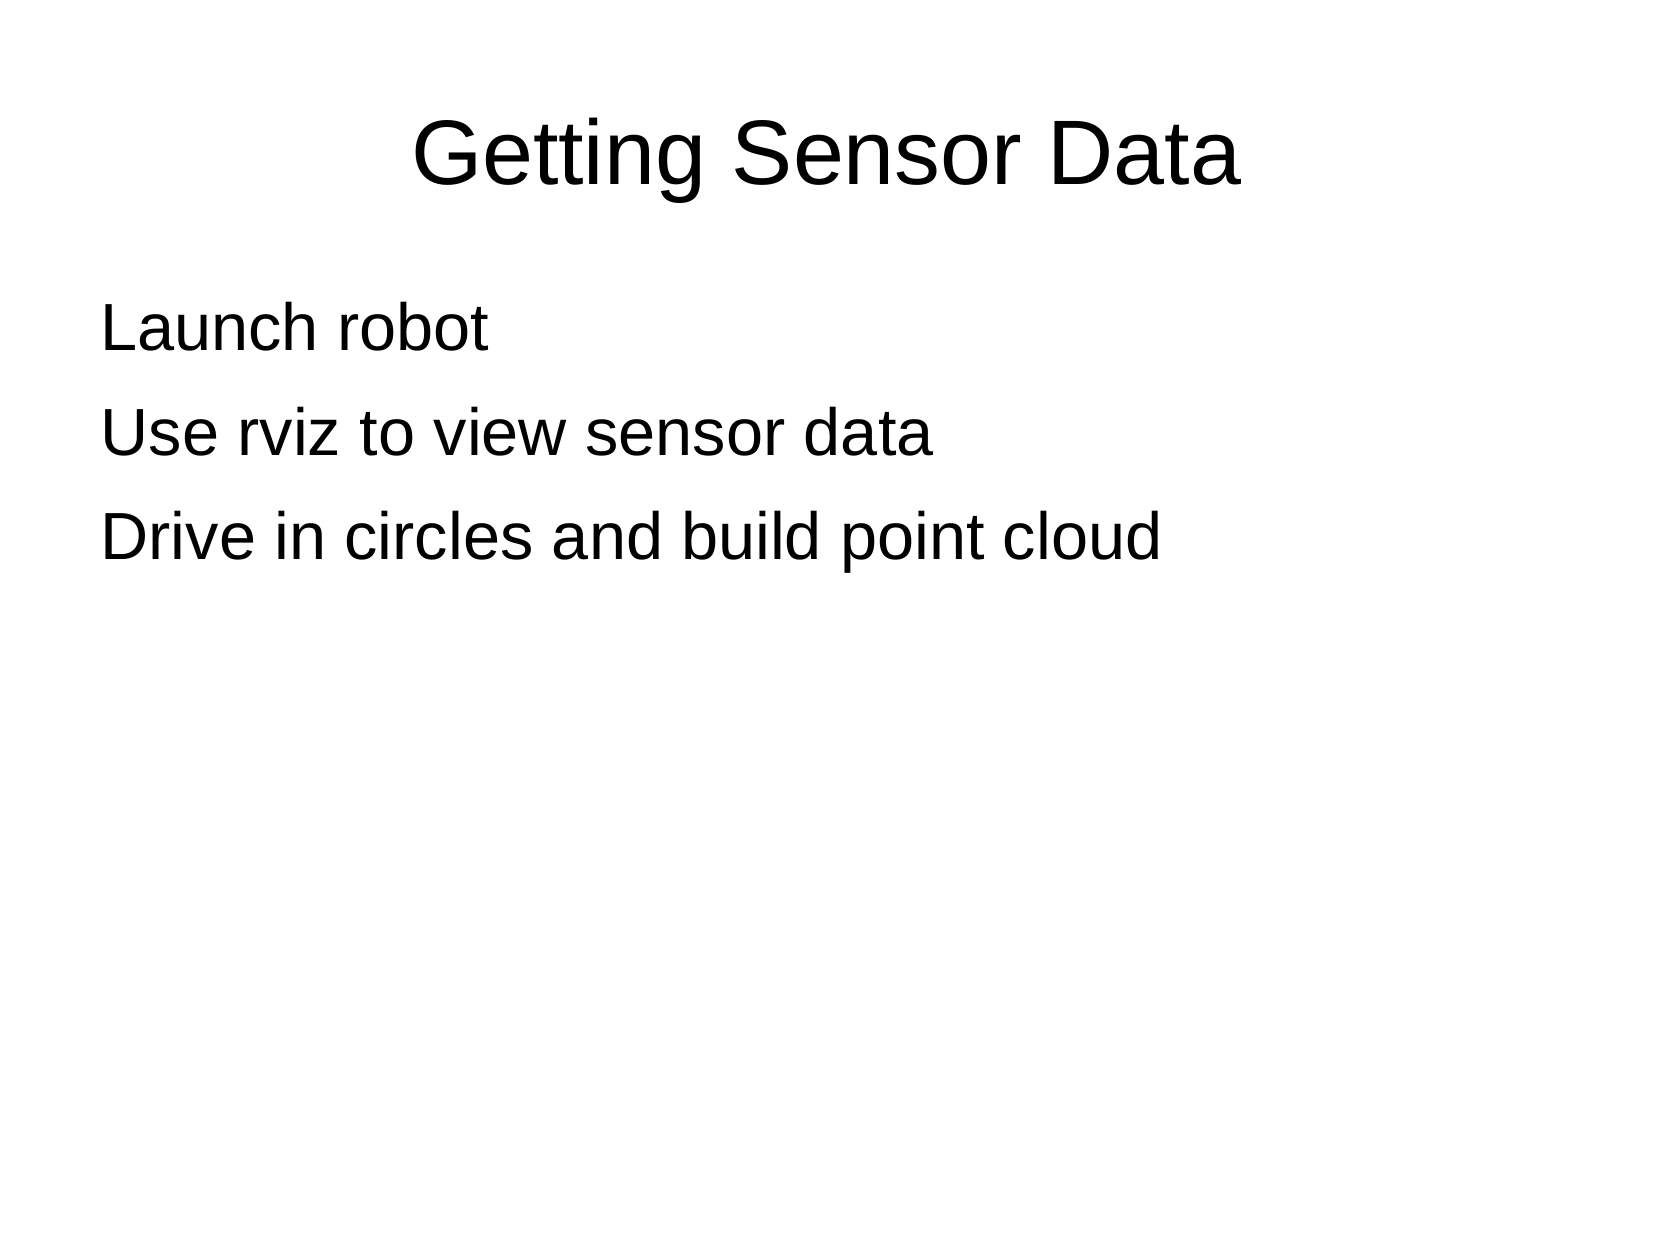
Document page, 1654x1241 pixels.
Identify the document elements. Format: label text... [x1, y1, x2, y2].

list Launch robot Use rviz to view sensor data Drive in circles and build point cloud [82, 290, 1571, 1094]
title Getting Sensor Data [82, 56, 1571, 250]
